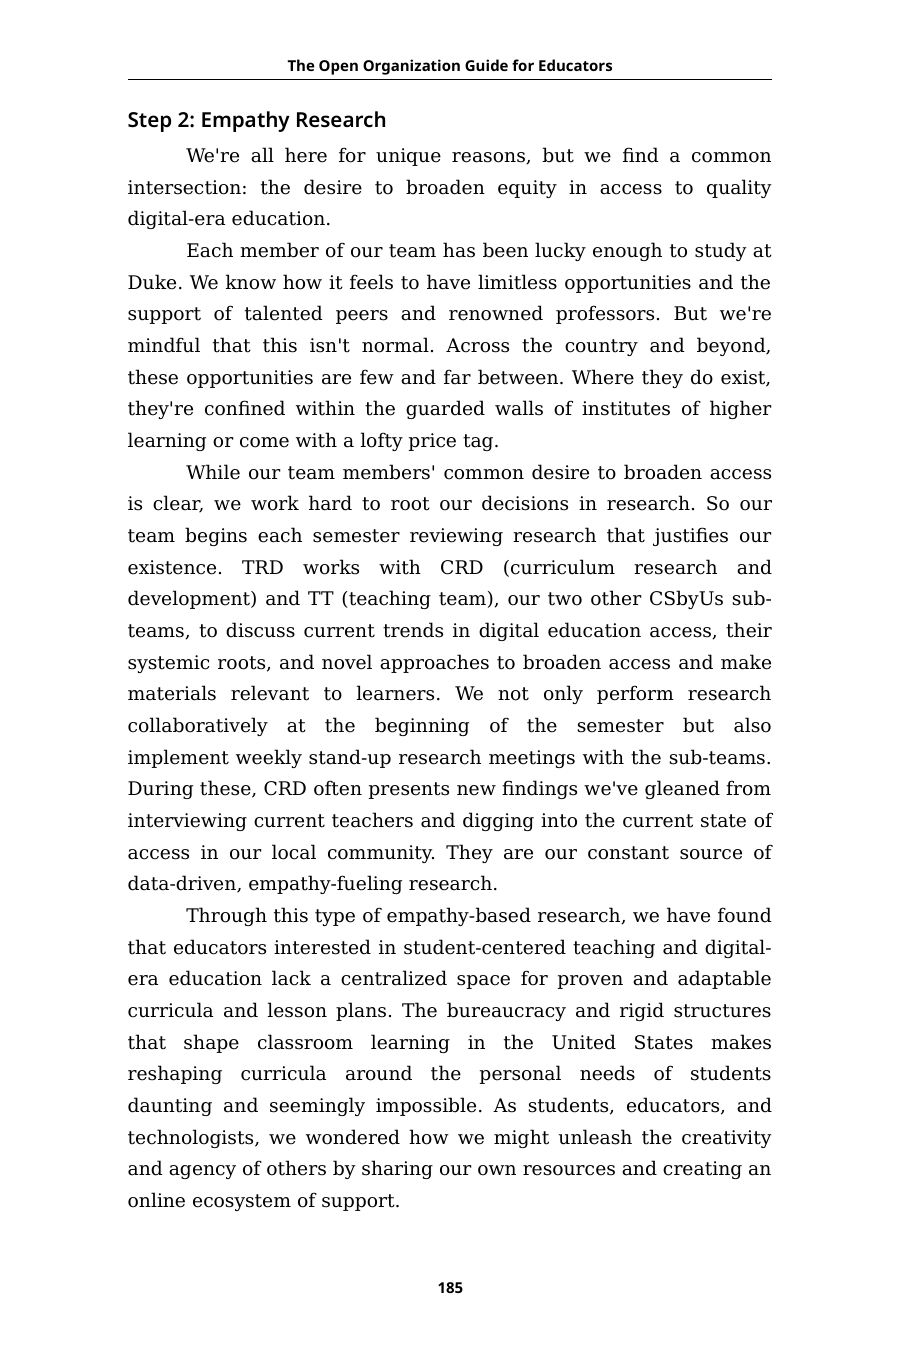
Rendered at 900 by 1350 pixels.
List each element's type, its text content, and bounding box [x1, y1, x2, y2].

text Each member of our team has been lucky enough to study at Duke. We know how it feels to have limitless opportunities and the support of talented peers and renowned professors. But we're mindful that this isn't normal. Across the country and beyond, these opportunities are few and far between. Where they do exist, they're confined within the guarded walls of institutes of higher learning or come with a lofty price tag. [127, 240, 772, 452]
text We're all here for unique reasons, but we find a common intersection: the desire to broaden equity in access to quality digital-era education. [127, 145, 772, 230]
text Through this type of empathy-based research, we have found that educators interested in student-centered teaching and digital-era education lack a centralized space for proven and adaptable curricula and lesson plans. The bureaucracy and rigid structures that shape classroom learning in the United States makes reshaping curricula around the personal needs of students daunting and seemingly impossible. As students, educators, and technologists, we wondered how we might unleash the creativity and agency of others by sharing our own resources and creating an online ecosystem of support. [127, 905, 772, 1212]
subtitle Step 2: Empathy Research [127, 109, 772, 133]
text While our team members' common desire to broaden access is clear, we work hard to root our decisions in research. So our team begins each semester reviewing research that justifies our existence. TRD works with CRD (curriculum research and development) and TT (teaching team), our two other CSbyUs sub-teams, to discuss current trends in digital education access, their systemic roots, and novel approaches to broaden access and make materials relevant to learners. We not only perform research collaboratively at the beginning of the semester but also implement weekly stand-up research meetings with the sub-teams. During these, CRD often presents new findings we've gleaned from interviewing current teachers and digging into the current state of access in our local community. They are our constant source of data-driven, empathy-fueling research. [127, 462, 772, 895]
